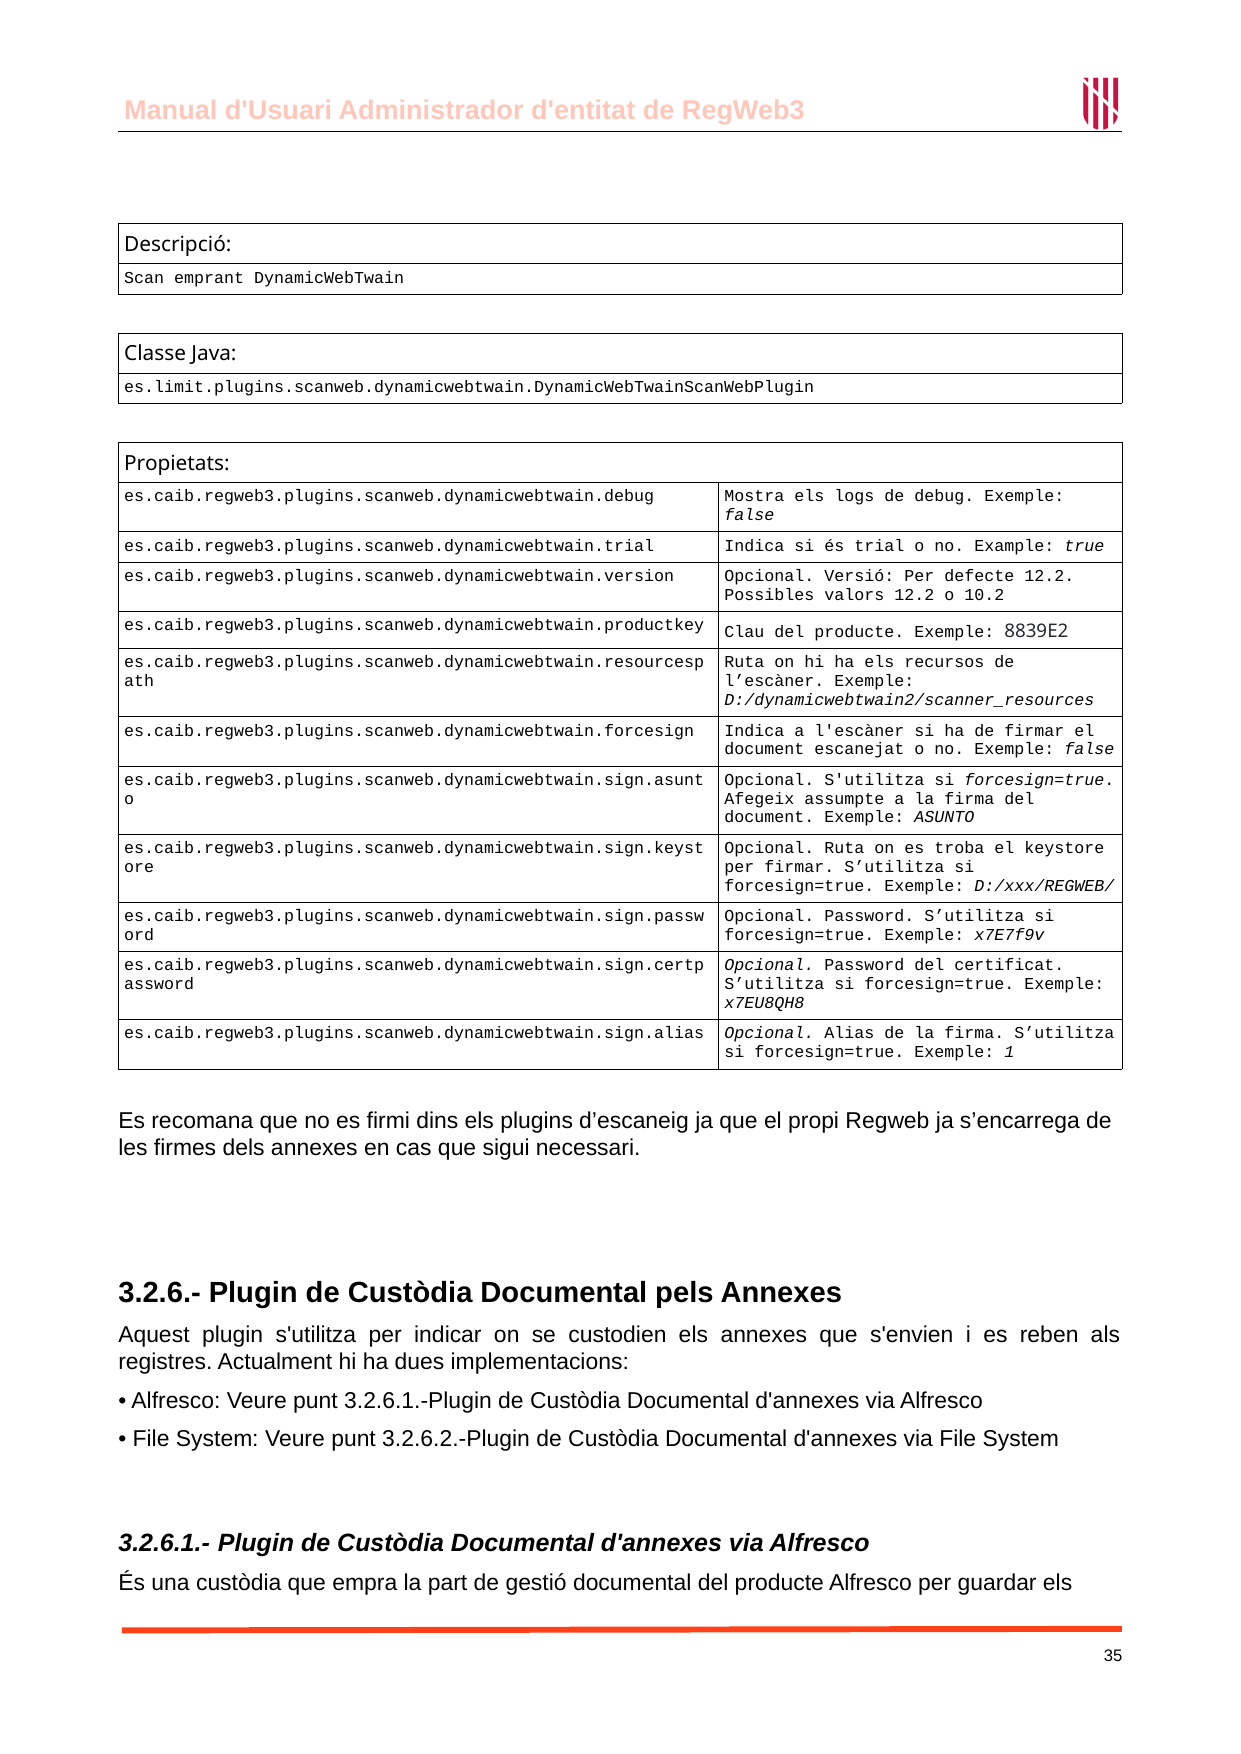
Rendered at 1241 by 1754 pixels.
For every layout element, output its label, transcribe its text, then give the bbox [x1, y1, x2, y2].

table_header Propietats: [119, 443, 1122, 482]
subtitle Plugin de Custòdia Documental d'annexes via Alfresco [118, 1528, 1122, 1557]
table_header Classe Java: [119, 334, 1122, 373]
table_cell Scan emprant DynamicWebTwain [119, 264, 1122, 294]
text Es recomana que no es firmi dins els plugins d’escaneig ja que el propi Regweb ja s’encarrega de les firmes dels annexes en cas que sigui necessari. [118, 1107, 1122, 1160]
table_cell es.caib.regweb3.plugins.scanweb.dynamicwebtwain.sign.alias [119, 1020, 718, 1068]
table_cell Opcional. Password. S’utilitza si forcesign=true. Exemple: x7E7f9v [719, 903, 1122, 951]
table_cell es.caib.regweb3.plugins.scanweb.dynamicwebtwain.trial [119, 532, 718, 562]
table_cell es.caib.regweb3.plugins.scanweb.dynamicwebtwain.sign.keystore [119, 835, 718, 902]
picture [1080, 76, 1121, 131]
table_cell es.caib.regweb3.plugins.scanweb.dynamicwebtwain.resourcespath [119, 649, 718, 716]
table_cell Opcional. Ruta on es troba el keystore per firmar. S’utilitza si forcesign=true. Exemple: D:/xxx/REGWEB/ [719, 835, 1122, 902]
table_cell Indica si és trial o no. Example: true [719, 532, 1122, 562]
table_cell es.caib.regweb3.plugins.scanweb.dynamicwebtwain.sign.certpassword [119, 952, 718, 1019]
table_cell es.caib.regweb3.plugins.scanweb.dynamicwebtwain.forcesign [119, 717, 718, 766]
table_header Descripció: [119, 224, 1122, 263]
table_cell es.caib.regweb3.plugins.scanweb.dynamicwebtwain.debug [119, 483, 718, 531]
table_cell Ruta on hi ha els recursos de l’escàner. Exemple: D:/dynamicwebtwain2/scanner_resources [719, 649, 1122, 716]
table_cell es.caib.regweb3.plugins.scanweb.dynamicwebtwain.version [119, 563, 718, 611]
table_cell Mostra els logs de debug. Exemple: false [719, 483, 1122, 531]
table_cell Opcional. Password del certificat. S’utilitza si forcesign=true. Exemple: x7EU8QH8 [719, 952, 1122, 1019]
table_cell Clau del producte. Exemple: 8839E2 [719, 612, 1122, 648]
table_cell es.caib.regweb3.plugins.scanweb.dynamicwebtwain.sign.password [119, 903, 718, 951]
table_cell es.caib.regweb3.plugins.scanweb.dynamicwebtwain.productkey [119, 612, 718, 648]
subtitle Plugin de Custòdia Documental pels Annexes [118, 1275, 1122, 1309]
table_cell Opcional. Versió: Per defecte 12.2. Possibles valors 12.2 o 10.2 [719, 563, 1122, 611]
text Aquest plugin s'utilitza per indicar on se custodien els annexes que s'envien i es reben als registres. Actualment hi ha dues implementacions: [118, 1321, 1122, 1374]
table_cell es.limit.plugins.scanweb.dynamicwebtwain.DynamicWebTwainScanWebPlugin [119, 374, 1122, 403]
text És una custòdia que empra la part de gestió documental del producte Alfresco per guardar els [118, 1569, 1122, 1596]
text • Alfresco: Veure punt 3.2.6.1.-Plugin de Custòdia Documental d'annexes via Alfresco [118, 1387, 1122, 1413]
table_cell Indica a l'escàner si ha de firmar el document escanejat o no. Exemple: false [719, 717, 1122, 766]
table_cell Opcional. Alias de la firma. S’utilitza si forcesign=true. Exemple: 1 [719, 1020, 1122, 1068]
table_cell Opcional. S'utilitza si forcesign=true. Afegeix assumpte a la firma del document. Exemple: ASUNTO [719, 767, 1122, 834]
table_cell es.caib.regweb3.plugins.scanweb.dynamicwebtwain.sign.asunto [119, 767, 718, 834]
text • File System: Veure punt 3.2.6.2.-Plugin de Custòdia Documental d'annexes via File System [118, 1425, 1122, 1452]
